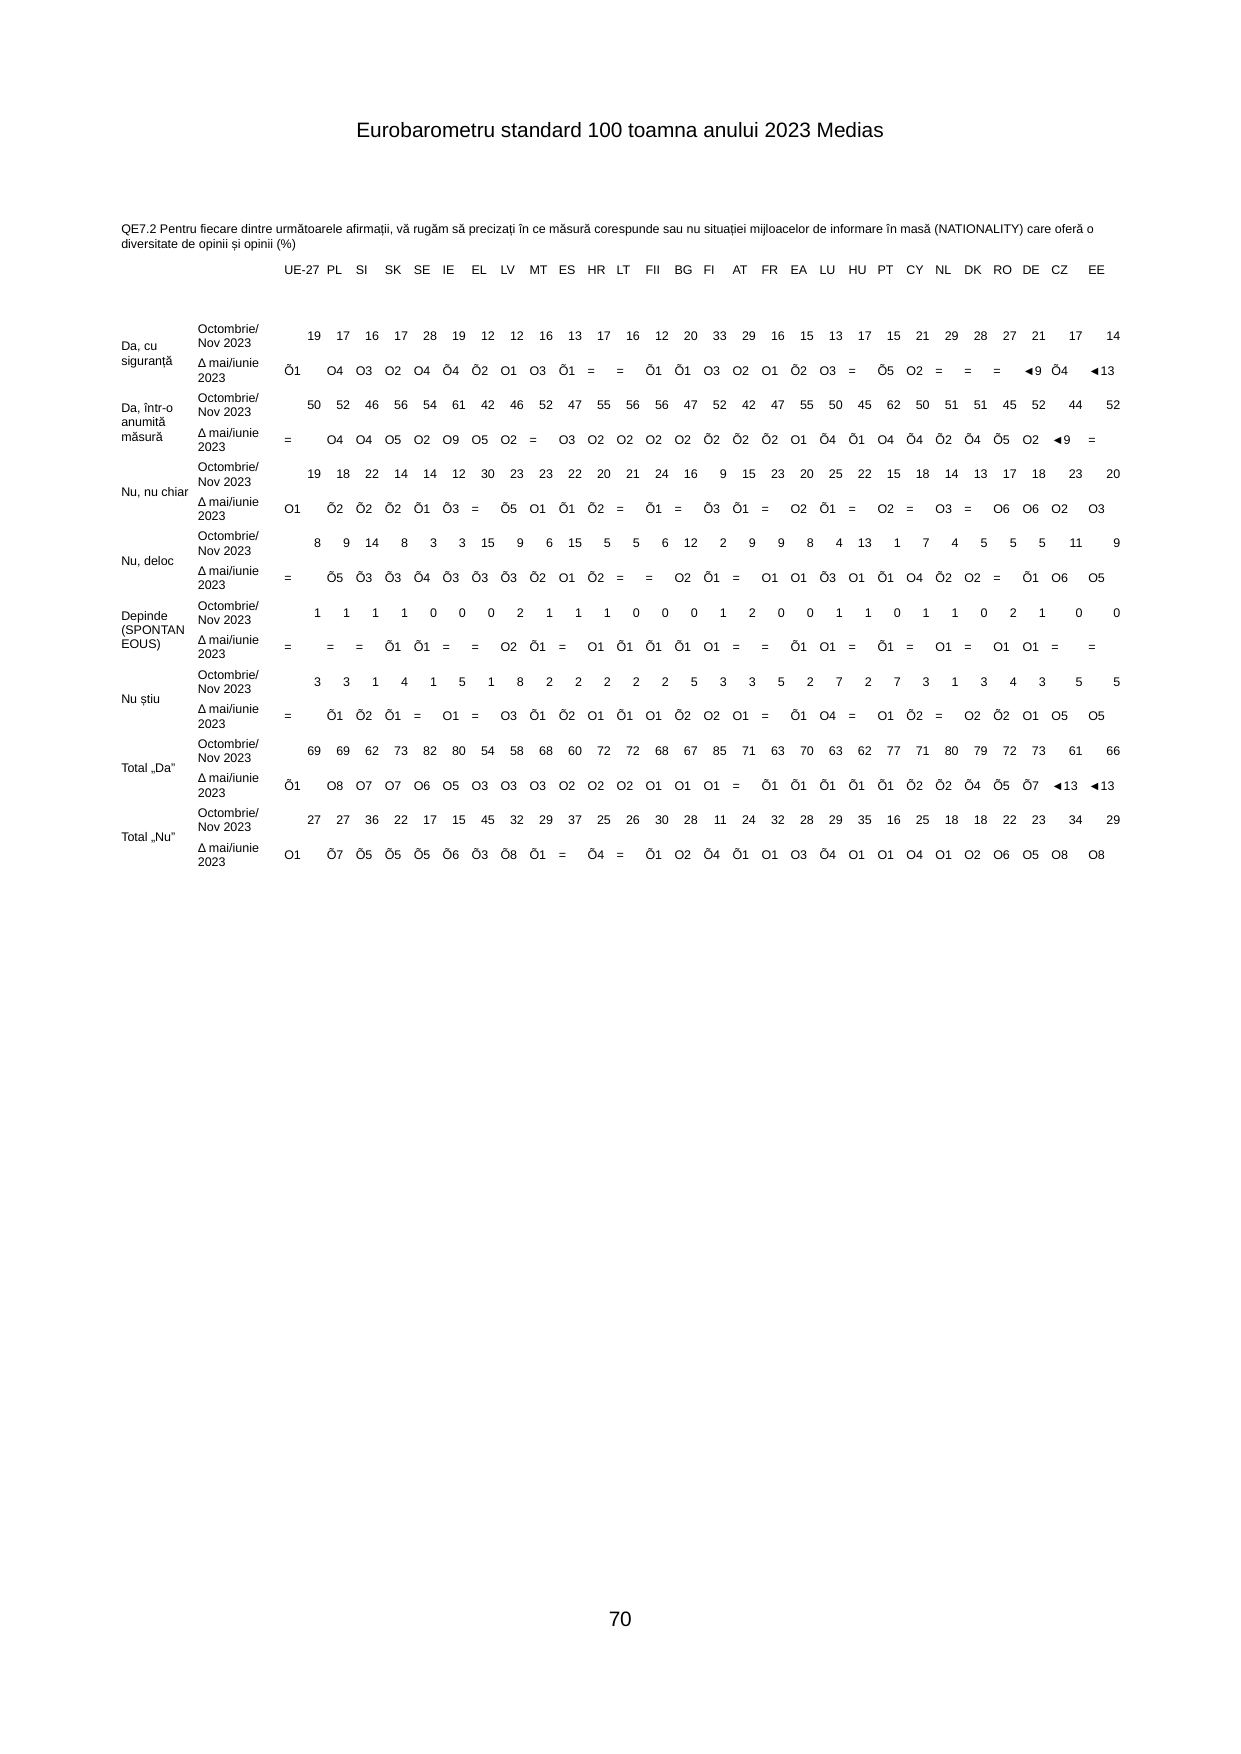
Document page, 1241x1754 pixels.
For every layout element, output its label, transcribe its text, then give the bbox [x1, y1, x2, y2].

table_cell 5 [990, 526, 1019, 561]
table_cell 25 [903, 803, 932, 837]
table_cell HR [585, 254, 613, 286]
table_cell Õ1 [788, 768, 816, 803]
table_cell 2 [585, 664, 613, 699]
table_cell = [845, 353, 874, 388]
table_cell [281, 286, 324, 318]
table_cell Õ5 [498, 491, 526, 526]
table_cell 1 [324, 595, 353, 630]
table_cell Da, cu siguranță [118, 319, 195, 388]
table_cell 11 [1048, 526, 1085, 561]
table_cell Õ1 [411, 630, 439, 664]
table_cell 9 [700, 457, 729, 491]
table_cell 2 [614, 664, 642, 699]
table_cell = [1048, 630, 1085, 664]
table_cell О1 [585, 699, 613, 733]
table_cell 19 [440, 319, 468, 353]
table_cell О2 [671, 422, 700, 457]
table_cell 52 [324, 388, 353, 422]
table_cell Õ1 [874, 768, 903, 803]
table_cell О2 [411, 422, 439, 457]
table_cell 1 [526, 595, 556, 630]
table_cell Octombrie/Nov 2023 [195, 319, 281, 353]
table_cell 12 [440, 457, 468, 491]
table_cell 12 [643, 319, 671, 353]
table_cell = [961, 491, 990, 526]
table_cell = [526, 422, 556, 457]
table_cell О1 [281, 837, 324, 872]
table_cell 30 [643, 803, 671, 837]
table_cell О2 [961, 561, 990, 595]
table_cell 61 [440, 388, 468, 422]
table_cell Õ3 [498, 561, 526, 595]
table_cell Õ1 [614, 699, 642, 733]
table_cell 0 [1085, 595, 1123, 630]
table_cell 22 [845, 457, 874, 491]
table_cell = [469, 699, 497, 733]
table_cell Õ4 [961, 768, 990, 803]
table_cell Δ mai/iunie 2023 [195, 630, 281, 664]
table_cell 21 [903, 319, 932, 353]
table_cell Õ4 [1048, 353, 1085, 388]
table_cell 52 [700, 388, 729, 422]
table_cell О6 [1019, 491, 1048, 526]
table_cell ◄9 [1048, 422, 1085, 457]
table_cell ◄9 [1019, 353, 1048, 388]
table_cell 6 [643, 526, 671, 561]
table_cell 71 [903, 734, 932, 768]
table_cell 29 [816, 803, 845, 837]
table_cell 15 [469, 526, 497, 561]
table_cell Õ1 [816, 768, 845, 803]
table_cell [932, 286, 961, 318]
table_cell Õ1 [526, 837, 556, 872]
table_cell 16 [671, 457, 700, 491]
table_cell О2 [874, 491, 903, 526]
table_cell 2 [498, 595, 526, 630]
table_cell 14 [382, 457, 411, 491]
table_cell О5 [469, 422, 497, 457]
table_cell 5 [614, 526, 642, 561]
table_cell Õ1 [874, 561, 903, 595]
table_cell 63 [759, 734, 787, 768]
table_cell 1 [585, 595, 613, 630]
table_cell О1 [759, 837, 787, 872]
table_cell EL [469, 254, 497, 286]
table_cell Octombrie/Nov 2023 [195, 664, 281, 699]
table_cell = [281, 561, 324, 595]
table_cell 1 [932, 595, 961, 630]
table_cell Δ mai/iunie 2023 [195, 353, 281, 388]
table_cell 1 [353, 664, 382, 699]
table_cell О1 [874, 837, 903, 872]
table_cell 14 [411, 457, 439, 491]
table_cell О2 [788, 491, 816, 526]
table_cell 73 [382, 734, 411, 768]
table_cell Õ3 [353, 561, 382, 595]
table_cell [118, 286, 195, 318]
table_cell О1 [845, 837, 874, 872]
table_cell ES [556, 254, 584, 286]
table_cell = [324, 630, 353, 664]
table_cell 56 [643, 388, 671, 422]
table_cell Õ1 [281, 353, 324, 388]
table_cell О2 [585, 422, 613, 457]
table_cell Õ3 [440, 491, 468, 526]
table_cell О3 [1085, 491, 1123, 526]
table_cell 85 [700, 734, 729, 768]
table_cell Õ1 [874, 630, 903, 664]
table_cell 68 [526, 734, 556, 768]
table_cell О8 [324, 768, 353, 803]
table_cell О2 [382, 353, 411, 388]
table_cell О4 [411, 353, 439, 388]
table_cell SK [382, 254, 411, 286]
table_cell 12 [671, 526, 700, 561]
table_cell 5 [1019, 526, 1048, 561]
table_cell Õ5 [382, 837, 411, 872]
table_cell 1 [700, 595, 729, 630]
table_cell 18 [961, 803, 990, 837]
table_cell 16 [874, 803, 903, 837]
table_cell О4 [324, 353, 353, 388]
table_cell О2 [961, 837, 990, 872]
table_cell CY [903, 254, 932, 286]
table_cell 3 [729, 664, 758, 699]
table_cell Õ1 [643, 353, 671, 388]
table_cell 24 [643, 457, 671, 491]
table_cell 11 [700, 803, 729, 837]
table_cell 16 [353, 319, 382, 353]
table_cell [903, 286, 932, 318]
table_cell [614, 286, 642, 318]
table_cell 25 [816, 457, 845, 491]
table_cell О1 [759, 353, 787, 388]
table_cell 15 [556, 526, 584, 561]
table_cell Õ5 [324, 561, 353, 595]
table_cell 7 [903, 526, 932, 561]
table_cell = [903, 630, 932, 664]
table_cell О1 [759, 561, 787, 595]
table_cell Õ1 [1019, 561, 1048, 595]
table_cell 45 [469, 803, 497, 837]
table_cell 62 [353, 734, 382, 768]
table_cell О7 [382, 768, 411, 803]
table_cell О1 [643, 768, 671, 803]
table_cell 29 [729, 319, 758, 353]
table_cell О9 [440, 422, 468, 457]
table_cell Õ4 [585, 837, 613, 872]
table_cell 22 [990, 803, 1019, 837]
table_cell 60 [556, 734, 584, 768]
table_cell [469, 286, 497, 318]
table_cell 23 [759, 457, 787, 491]
table_cell 44 [1048, 388, 1085, 422]
table_cell 45 [990, 388, 1019, 422]
table_cell Õ2 [469, 353, 497, 388]
table_cell О2 [671, 837, 700, 872]
table_cell 2 [729, 595, 758, 630]
table_cell Õ1 [816, 491, 845, 526]
table_cell = [990, 561, 1019, 595]
table_cell [440, 286, 468, 318]
table_cell Õ5 [990, 768, 1019, 803]
table_cell 37 [556, 803, 584, 837]
table_cell = [729, 561, 758, 595]
table_cell Δ mai/iunie 2023 [195, 768, 281, 803]
table_cell 22 [353, 457, 382, 491]
table_cell = [469, 630, 497, 664]
table_cell 58 [498, 734, 526, 768]
table_cell BG [671, 254, 700, 286]
table_cell 72 [990, 734, 1019, 768]
table_cell 18 [324, 457, 353, 491]
table_cell 71 [729, 734, 758, 768]
table_cell Õ2 [990, 699, 1019, 733]
table_cell 69 [324, 734, 353, 768]
table_cell [990, 286, 1019, 318]
table_cell Õ4 [816, 422, 845, 457]
table_cell [118, 254, 195, 286]
table_cell 24 [729, 803, 758, 837]
table_cell 0 [469, 595, 497, 630]
table_cell 46 [353, 388, 382, 422]
table_cell Õ2 [526, 561, 556, 595]
table_cell О1 [788, 561, 816, 595]
table_cell 20 [585, 457, 613, 491]
table_cell Õ4 [961, 422, 990, 457]
table_cell 79 [961, 734, 990, 768]
table_cell Õ5 [874, 353, 903, 388]
table_cell 68 [643, 734, 671, 768]
table_cell AT [729, 254, 758, 286]
table_cell 51 [932, 388, 961, 422]
table_cell 21 [614, 457, 642, 491]
table_cell Õ2 [932, 561, 961, 595]
table_cell 4 [990, 664, 1019, 699]
table_cell = [845, 630, 874, 664]
table_cell = [440, 630, 468, 664]
table_cell Õ1 [845, 422, 874, 457]
table_cell О1 [700, 768, 729, 803]
table_cell 9 [1085, 526, 1123, 561]
table_cell = [845, 699, 874, 733]
table_cell 8 [788, 526, 816, 561]
table_cell = [961, 353, 990, 388]
table_cell = [759, 491, 787, 526]
table_cell 1 [469, 664, 497, 699]
table_cell [526, 286, 556, 318]
table_cell О2 [961, 699, 990, 733]
table_cell 8 [498, 664, 526, 699]
table_cell 18 [932, 803, 961, 837]
table_cell PL [324, 254, 353, 286]
table_cell Õ1 [281, 768, 324, 803]
table_cell О6 [1048, 561, 1085, 595]
table_cell 0 [614, 595, 642, 630]
table_cell О1 [729, 699, 758, 733]
table_cell 16 [759, 319, 787, 353]
table_cell Õ2 [382, 491, 411, 526]
table_cell 0 [440, 595, 468, 630]
table_cell = [671, 491, 700, 526]
table_cell О5 [1085, 699, 1123, 733]
table_cell О3 [700, 353, 729, 388]
table_cell Õ1 [700, 561, 729, 595]
table_cell 6 [526, 526, 556, 561]
table_cell Octombrie/Nov 2023 [195, 457, 281, 491]
table_cell Õ8 [498, 837, 526, 872]
table_cell 52 [1019, 388, 1048, 422]
table_cell 0 [643, 595, 671, 630]
table_cell LT [614, 254, 642, 286]
table_cell Õ1 [382, 630, 411, 664]
table_cell Õ2 [353, 491, 382, 526]
table_cell 12 [469, 319, 497, 353]
table_cell О1 [816, 630, 845, 664]
table_cell 20 [788, 457, 816, 491]
table_cell О2 [614, 768, 642, 803]
table_cell О3 [498, 768, 526, 803]
table_cell О7 [353, 768, 382, 803]
table_cell Δ mai/iunie 2023 [195, 699, 281, 733]
table_cell О3 [556, 422, 584, 457]
table_cell 54 [411, 388, 439, 422]
table_cell Õ1 [614, 630, 642, 664]
table_cell = [729, 630, 758, 664]
table_cell = [281, 422, 324, 457]
table_cell [1048, 286, 1085, 318]
table_cell 34 [1048, 803, 1085, 837]
table_cell 62 [874, 388, 903, 422]
table_cell 28 [411, 319, 439, 353]
table_cell 8 [281, 526, 324, 561]
table_cell Õ3 [382, 561, 411, 595]
table_cell О5 [382, 422, 411, 457]
table_cell [845, 286, 874, 318]
table_header QE7.2 Pentru fiecare dintre următoarele afirmații, vă rugăm să precizați în ce măsură corespunde sau nu situației mijloacelor de informare în masă (NATIONALITY) care oferă o diversitate de opinii și opinii (%) [118, 219, 1123, 254]
table_cell 7 [874, 664, 903, 699]
table_cell [759, 286, 787, 318]
table_cell 61 [1048, 734, 1085, 768]
table_cell 33 [700, 319, 729, 353]
table_cell 16 [526, 319, 556, 353]
table_cell О2 [614, 422, 642, 457]
table_cell О3 [526, 353, 556, 388]
table_cell О1 [990, 630, 1019, 664]
table_cell О8 [1085, 837, 1123, 872]
table_cell 2 [526, 664, 556, 699]
table_cell DE [1019, 254, 1048, 286]
table_cell О1 [1019, 630, 1048, 664]
table_cell = [469, 491, 497, 526]
table_cell [585, 286, 613, 318]
table_cell О4 [353, 422, 382, 457]
table_cell Õ1 [643, 491, 671, 526]
table_cell Õ2 [729, 422, 758, 457]
table_cell 66 [1085, 734, 1123, 768]
table_cell [195, 254, 281, 286]
table_cell NL [932, 254, 961, 286]
table_cell Octombrie/Nov 2023 [195, 526, 281, 561]
table_cell Õ2 [700, 422, 729, 457]
table_cell = [1085, 630, 1123, 664]
table_cell 0 [671, 595, 700, 630]
table_cell Õ3 [469, 837, 497, 872]
table_cell 2 [990, 595, 1019, 630]
table_cell 23 [1048, 457, 1085, 491]
table_cell 35 [845, 803, 874, 837]
table_cell Õ2 [903, 768, 932, 803]
table_cell 22 [556, 457, 584, 491]
table_cell О3 [526, 768, 556, 803]
table_cell О2 [1019, 422, 1048, 457]
table_cell 1 [1019, 595, 1048, 630]
table_cell Nu, deloc [118, 526, 195, 595]
table_cell 14 [353, 526, 382, 561]
table_cell 5 [671, 664, 700, 699]
table_cell 4 [816, 526, 845, 561]
table_cell 13 [961, 457, 990, 491]
table_cell 17 [382, 319, 411, 353]
table_cell = [281, 630, 324, 664]
table_cell Õ3 [469, 561, 497, 595]
table_cell 17 [1048, 319, 1085, 353]
table_cell 5 [1048, 664, 1085, 699]
table_cell Õ6 [440, 837, 468, 872]
table_cell 2 [700, 526, 729, 561]
table_cell 2 [643, 664, 671, 699]
table_cell 47 [556, 388, 584, 422]
table_cell 18 [1019, 457, 1048, 491]
table_cell Õ1 [643, 837, 671, 872]
table_cell 1 [353, 595, 382, 630]
table_cell Õ5 [411, 837, 439, 872]
table_cell 47 [671, 388, 700, 422]
table_cell О3 [469, 768, 497, 803]
table_cell = [353, 630, 382, 664]
table_cell 77 [874, 734, 903, 768]
table_cell 9 [324, 526, 353, 561]
table_cell [195, 286, 281, 318]
table_cell 42 [729, 388, 758, 422]
table_cell Octombrie/Nov 2023 [195, 595, 281, 630]
table_cell 23 [498, 457, 526, 491]
table_cell Õ2 [324, 491, 353, 526]
table_cell 67 [671, 734, 700, 768]
table_cell О5 [1019, 837, 1048, 872]
table_cell 12 [498, 319, 526, 353]
table_cell О6 [990, 837, 1019, 872]
table_cell 55 [585, 388, 613, 422]
table_cell 1 [556, 595, 584, 630]
table_cell DK [961, 254, 990, 286]
table_cell ◄13 [1085, 768, 1123, 803]
table_cell 18 [903, 457, 932, 491]
table_cell Õ2 [585, 561, 613, 595]
table_cell О1 [1019, 699, 1048, 733]
table_cell Õ1 [845, 768, 874, 803]
table_cell 72 [614, 734, 642, 768]
table_cell 0 [759, 595, 787, 630]
table_cell 2 [556, 664, 584, 699]
table_cell 73 [1019, 734, 1048, 768]
table_cell 27 [990, 319, 1019, 353]
table_cell Õ4 [411, 561, 439, 595]
table_cell 17 [990, 457, 1019, 491]
table_cell 15 [874, 457, 903, 491]
table_cell Õ1 [526, 699, 556, 733]
table_cell SE [411, 254, 439, 286]
table_cell О1 [788, 422, 816, 457]
table_cell FR [759, 254, 787, 286]
table_cell Nu știu [118, 664, 195, 733]
table_cell Õ1 [671, 630, 700, 664]
table_cell [961, 286, 990, 318]
table_cell ◄13 [1048, 768, 1085, 803]
table_cell 5 [440, 664, 468, 699]
table_cell 3 [700, 664, 729, 699]
table_cell 25 [585, 803, 613, 837]
table_cell = [585, 353, 613, 388]
table_cell Õ3 [700, 491, 729, 526]
table_cell 3 [961, 664, 990, 699]
table_cell О1 [932, 837, 961, 872]
table_cell О3 [932, 491, 961, 526]
table_cell [1085, 286, 1123, 318]
table_cell 28 [671, 803, 700, 837]
table_cell = [729, 768, 758, 803]
table_cell 42 [469, 388, 497, 422]
table_cell О2 [498, 630, 526, 664]
table_cell 4 [382, 664, 411, 699]
table_cell О3 [816, 353, 845, 388]
table_cell 17 [585, 319, 613, 353]
table_cell 70 [788, 734, 816, 768]
table_cell Octombrie/Nov 2023 [195, 734, 281, 768]
table_cell Õ1 [411, 491, 439, 526]
table_cell Õ5 [353, 837, 382, 872]
table_cell 1 [281, 595, 324, 630]
table_cell 4 [932, 526, 961, 561]
table_cell Total „Da” [118, 734, 195, 803]
table_cell Õ2 [788, 353, 816, 388]
table_cell = [1085, 422, 1123, 457]
table_cell 23 [1019, 803, 1048, 837]
table_cell Õ7 [1019, 768, 1048, 803]
table_cell 15 [729, 457, 758, 491]
table_cell Total „Nu” [118, 803, 195, 872]
table_cell 20 [671, 319, 700, 353]
table_cell О6 [411, 768, 439, 803]
table_cell 55 [788, 388, 816, 422]
table_cell Õ2 [585, 491, 613, 526]
table_cell = [614, 837, 642, 872]
table_cell О3 [788, 837, 816, 872]
table_cell [1019, 286, 1048, 318]
table_cell О4 [324, 422, 353, 457]
table_cell О1 [556, 561, 584, 595]
table_cell О4 [816, 699, 845, 733]
table_cell 1 [874, 526, 903, 561]
table_cell [498, 286, 526, 318]
table_cell 9 [759, 526, 787, 561]
table_cell Õ1 [729, 837, 758, 872]
table_cell Õ1 [526, 630, 556, 664]
table_cell 7 [816, 664, 845, 699]
table_cell = [614, 561, 642, 595]
table_cell О1 [281, 491, 324, 526]
table_cell [816, 286, 845, 318]
table_cell Δ mai/iunie 2023 [195, 422, 281, 457]
table_cell О3 [353, 353, 382, 388]
table_cell 52 [1085, 388, 1123, 422]
table_cell 3 [411, 526, 439, 561]
table_cell Õ4 [700, 837, 729, 872]
table_cell 17 [845, 319, 874, 353]
table_cell 0 [411, 595, 439, 630]
table_cell 14 [932, 457, 961, 491]
table_cell 0 [874, 595, 903, 630]
table_cell = [281, 699, 324, 733]
table_cell 1 [816, 595, 845, 630]
table_cell 3 [281, 664, 324, 699]
table_cell Nu, nu chiar [118, 457, 195, 526]
table_cell Õ2 [556, 699, 584, 733]
table_cell [788, 286, 816, 318]
table_cell 28 [788, 803, 816, 837]
table_cell 22 [382, 803, 411, 837]
table_cell Õ3 [816, 561, 845, 595]
table_cell [411, 286, 439, 318]
table_cell CZ [1048, 254, 1085, 286]
table_cell О2 [556, 768, 584, 803]
table_cell FI [700, 254, 729, 286]
table_cell О8 [1048, 837, 1085, 872]
table_cell 1 [411, 664, 439, 699]
table_cell Õ1 [759, 768, 787, 803]
table_cell 19 [281, 319, 324, 353]
table_cell 19 [281, 457, 324, 491]
table_cell О1 [643, 699, 671, 733]
table_cell 5 [759, 664, 787, 699]
table_cell 29 [932, 319, 961, 353]
table_cell 1 [932, 664, 961, 699]
table_cell [671, 286, 700, 318]
table_cell 3 [324, 664, 353, 699]
table_cell 8 [382, 526, 411, 561]
table_cell = [932, 353, 961, 388]
table_cell LV [498, 254, 526, 286]
table_cell = [614, 491, 642, 526]
table_cell 2 [845, 664, 874, 699]
table_cell Õ1 [556, 491, 584, 526]
table_cell О1 [932, 630, 961, 664]
table_cell 2 [788, 664, 816, 699]
table_cell Õ2 [903, 699, 932, 733]
table_cell [729, 286, 758, 318]
table_cell О4 [903, 561, 932, 595]
table_cell 47 [759, 388, 787, 422]
table_cell 15 [788, 319, 816, 353]
table_cell О2 [585, 768, 613, 803]
table_cell О1 [585, 630, 613, 664]
table_cell = [845, 491, 874, 526]
table_cell = [903, 491, 932, 526]
table_cell 15 [874, 319, 903, 353]
table_cell = [961, 630, 990, 664]
table_cell 63 [816, 734, 845, 768]
table_cell О1 [498, 353, 526, 388]
table_cell ◄13 [1085, 353, 1123, 388]
table_cell 9 [498, 526, 526, 561]
table_cell О2 [729, 353, 758, 388]
table_cell О1 [526, 491, 556, 526]
table_cell = [932, 699, 961, 733]
table_cell Õ1 [556, 353, 584, 388]
table_cell [874, 286, 903, 318]
table_cell MT [526, 254, 556, 286]
table_cell Octombrie/Nov 2023 [195, 803, 281, 837]
table_cell = [759, 699, 787, 733]
table_cell 21 [1019, 319, 1048, 353]
table_cell 26 [614, 803, 642, 837]
table_cell Depinde (SPONTANEOUS) [118, 595, 195, 664]
table_cell Õ7 [324, 837, 353, 872]
table_cell HU [845, 254, 874, 286]
table_cell О1 [440, 699, 468, 733]
table_cell 3 [1019, 664, 1048, 699]
table_cell О5 [1048, 699, 1085, 733]
table_cell 56 [614, 388, 642, 422]
table_cell Õ2 [932, 422, 961, 457]
table_cell [324, 286, 353, 318]
table_cell 13 [556, 319, 584, 353]
table_cell 27 [324, 803, 353, 837]
table_cell 80 [440, 734, 468, 768]
table_cell Õ1 [729, 491, 758, 526]
table_cell [700, 286, 729, 318]
table_cell 5 [585, 526, 613, 561]
table_cell [556, 286, 584, 318]
table_cell О2 [643, 422, 671, 457]
table_cell О1 [874, 699, 903, 733]
table_cell 0 [1048, 595, 1085, 630]
table_cell Õ1 [788, 630, 816, 664]
table_cell = [556, 837, 584, 872]
table_cell 1 [382, 595, 411, 630]
table_cell 50 [281, 388, 324, 422]
table_cell [382, 286, 411, 318]
table_cell Õ1 [788, 699, 816, 733]
table_cell Õ1 [671, 353, 700, 388]
table_cell О2 [903, 353, 932, 388]
table_cell 20 [1085, 457, 1123, 491]
table_cell 23 [526, 457, 556, 491]
table_cell Õ2 [353, 699, 382, 733]
table_cell = [759, 630, 787, 664]
table_cell Õ4 [440, 353, 468, 388]
table_cell Õ4 [816, 837, 845, 872]
table_cell 72 [585, 734, 613, 768]
table_cell 5 [961, 526, 990, 561]
table_cell 32 [498, 803, 526, 837]
table_cell 50 [903, 388, 932, 422]
table_cell 52 [526, 388, 556, 422]
table_cell 36 [353, 803, 382, 837]
table_cell О2 [671, 561, 700, 595]
table_cell 0 [788, 595, 816, 630]
table_cell Õ4 [903, 422, 932, 457]
table_cell 5 [1085, 664, 1123, 699]
table_cell 28 [961, 319, 990, 353]
table_cell = [556, 630, 584, 664]
table_cell 13 [845, 526, 874, 561]
table_cell Õ1 [643, 630, 671, 664]
table_cell 13 [816, 319, 845, 353]
table_cell О2 [1048, 491, 1085, 526]
table_cell 45 [845, 388, 874, 422]
table_cell = [614, 353, 642, 388]
table_cell О6 [990, 491, 1019, 526]
table_cell FII [643, 254, 671, 286]
table_cell 27 [281, 803, 324, 837]
table_cell = [411, 699, 439, 733]
table_cell Õ3 [440, 561, 468, 595]
table_cell Õ2 [671, 699, 700, 733]
table_cell 17 [324, 319, 353, 353]
table_cell 16 [614, 319, 642, 353]
table_cell [643, 286, 671, 318]
table_cell Octombrie/Nov 2023 [195, 388, 281, 422]
table_cell 14 [1085, 319, 1123, 353]
table_cell LU [816, 254, 845, 286]
table_cell EA [788, 254, 816, 286]
table_cell = [643, 561, 671, 595]
table_cell 51 [961, 388, 990, 422]
table_cell 1 [903, 595, 932, 630]
table_cell Õ2 [932, 768, 961, 803]
table_cell 56 [382, 388, 411, 422]
table_cell 32 [759, 803, 787, 837]
table_cell 3 [440, 526, 468, 561]
table_cell 17 [411, 803, 439, 837]
table_cell 46 [498, 388, 526, 422]
table_cell 1 [845, 595, 874, 630]
table_cell [353, 286, 382, 318]
table_cell 62 [845, 734, 874, 768]
table_cell 15 [440, 803, 468, 837]
table_cell IE [440, 254, 468, 286]
table_cell О2 [700, 699, 729, 733]
table_cell Õ1 [382, 699, 411, 733]
table_cell 0 [961, 595, 990, 630]
table_cell 50 [816, 388, 845, 422]
table_cell О1 [845, 561, 874, 595]
table_cell Δ mai/iunie 2023 [195, 491, 281, 526]
table_cell О1 [700, 630, 729, 664]
table_cell RO [990, 254, 1019, 286]
table_cell Õ2 [759, 422, 787, 457]
table_cell Õ1 [324, 699, 353, 733]
table_cell О5 [440, 768, 468, 803]
table_cell EE [1085, 254, 1123, 286]
table_cell 30 [469, 457, 497, 491]
table_cell О1 [671, 768, 700, 803]
table_cell О4 [903, 837, 932, 872]
table_cell = [990, 353, 1019, 388]
table_cell 29 [526, 803, 556, 837]
table_cell О3 [498, 699, 526, 733]
table_cell Δ mai/iunie 2023 [195, 561, 281, 595]
table_cell PT [874, 254, 903, 286]
table_cell 3 [903, 664, 932, 699]
table_cell 80 [932, 734, 961, 768]
table_cell 54 [469, 734, 497, 768]
table_cell SI [353, 254, 382, 286]
table_cell 9 [729, 526, 758, 561]
table_cell О2 [498, 422, 526, 457]
table_cell Õ5 [990, 422, 1019, 457]
table_cell 69 [281, 734, 324, 768]
table_cell 29 [1085, 803, 1123, 837]
table_cell Da, într-o anumită măsură [118, 388, 195, 457]
table_cell UE-27 [281, 254, 324, 286]
table_cell Δ mai/iunie 2023 [195, 837, 281, 872]
table_cell О5 [1085, 561, 1123, 595]
table_cell 82 [411, 734, 439, 768]
table_cell О4 [874, 422, 903, 457]
